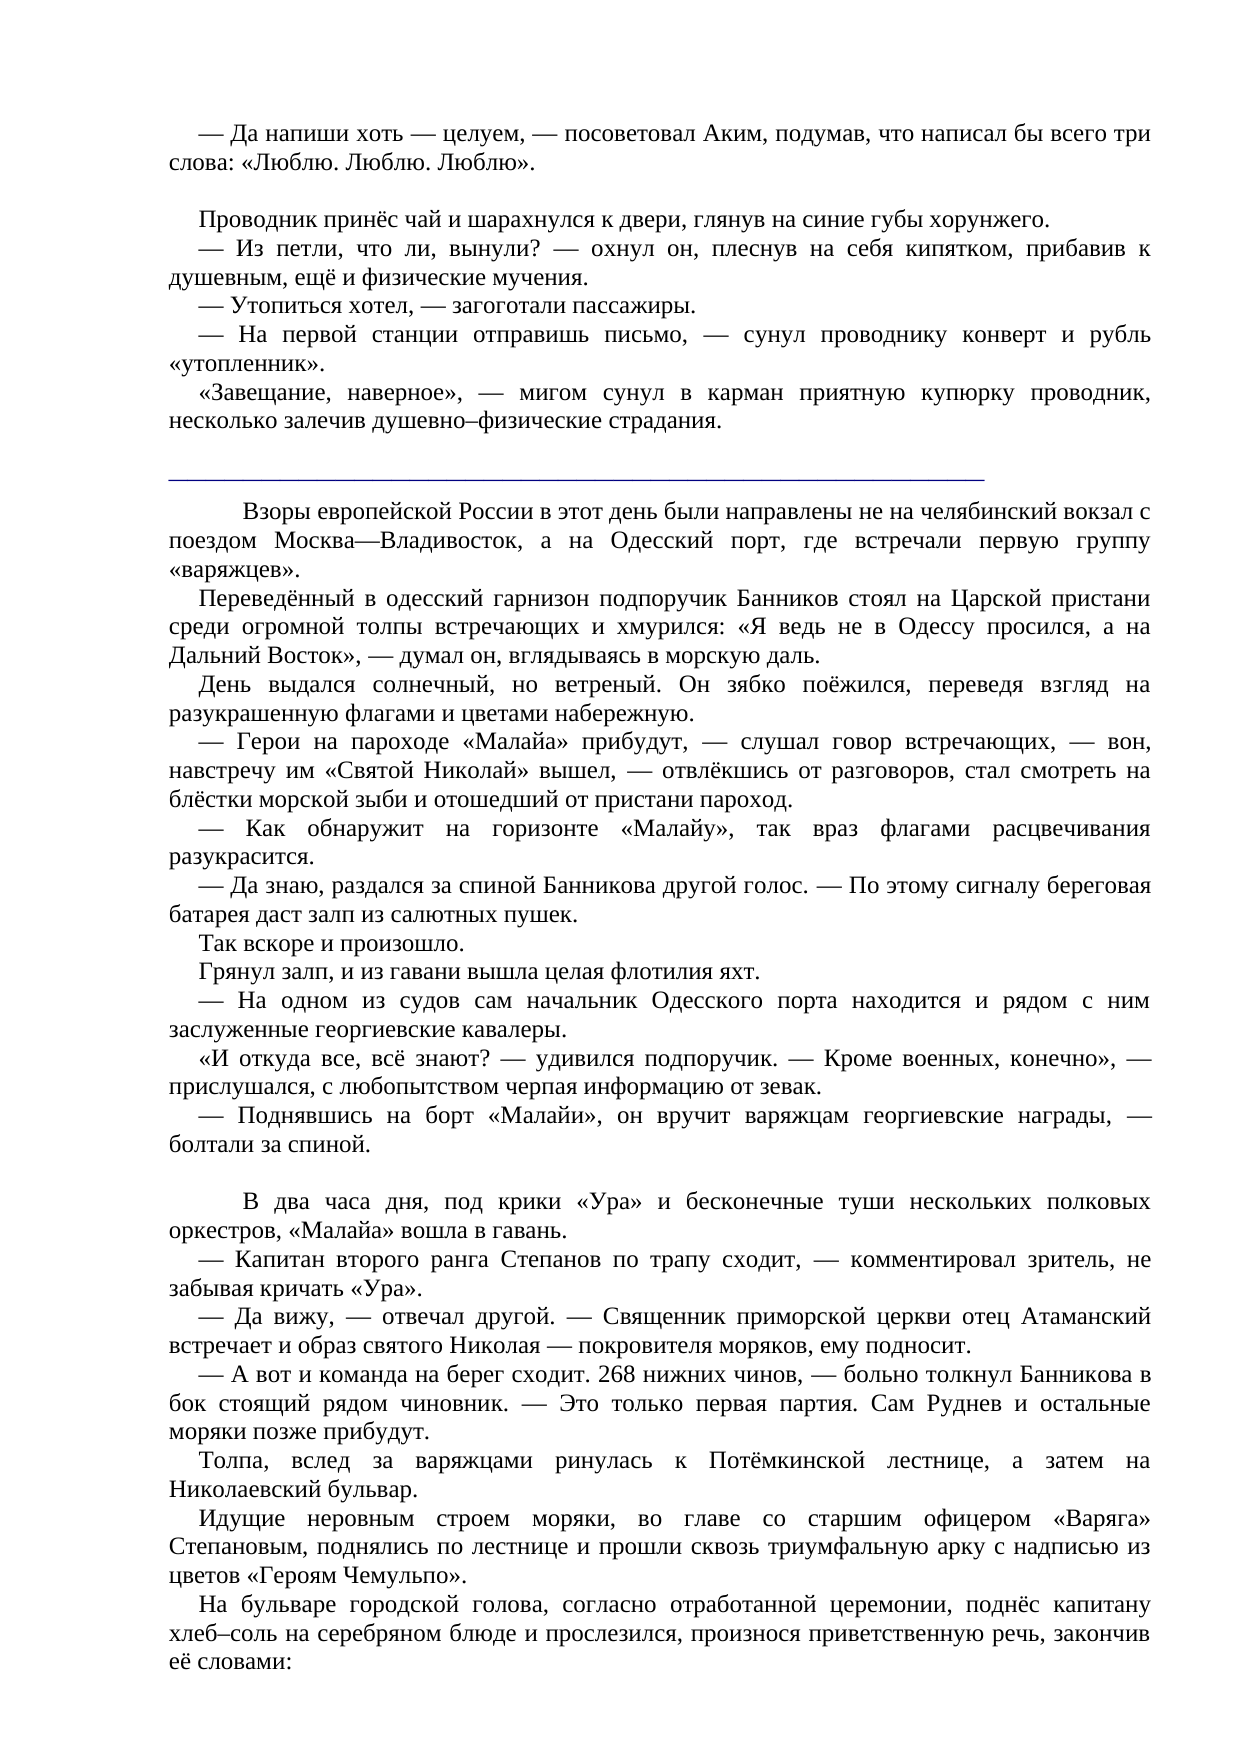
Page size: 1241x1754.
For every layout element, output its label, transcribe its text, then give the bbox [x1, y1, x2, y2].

text На бульваре городской голова, согласно отработанной церемонии, поднёс капитану хлеб–соль на серебряном блюде и прослезился, произнося приветственную речь, закончив её словами: [169, 1589, 1152, 1675]
text — Как обнаружит на горизонте «Малайу», так враз флагами расцвечивания разукрасится. [169, 813, 1152, 870]
text — Да знаю, раздался за спиной Банникова другой голос. — По этому сигналу береговая батарея даст залп из салютных пушек. [169, 870, 1152, 928]
text — Герои на пароходе «Малайа» прибудут, — слушал говор встречающих, — вон, навстречу им «Святой Николай» вышел, — отвлёкшись от разговоров, стал смотреть на блёстки морской зыби и отошедший от пристани пароход. [169, 726, 1152, 813]
text Проводник принёс чай и шарахнулся к двери, глянув на синие губы хорунжего. [169, 204, 1152, 233]
text Взоры европейской России в этот день были направлены не на челябинский вокзал с поездом Москва—Владивосток, а на Одесский порт, где встречали первую группу «варяжцев». [169, 496, 1152, 583]
text — Поднявшись на борт «Малайи», он вручит варяжцам георгиевские награды, — болтали за спиной. [169, 1100, 1152, 1158]
text «И откуда все, всё знают? — удивился подпоручик. — Кроме военных, конечно», — прислушался, с любопытством черпая информацию от зевак. [169, 1043, 1152, 1100]
text День выдался солнечный, но ветреный. Он зябко поёжился, переведя взгляд на разукрашенную флагами и цветами набережную. [169, 669, 1152, 726]
text Так вскоре и произошло. [169, 928, 1152, 956]
text — Утопиться хотел, — загоготали пассажиры. [169, 291, 1152, 319]
text «Завещание, наверное», — мигом сунул в карман приятную купюрку проводник, несколько залечив душевно–физические страдания. [169, 377, 1152, 434]
text — Да вижу, — отвечал другой. — Священник приморской церкви отец Атаманский встречает и образ святого Николая — покровителя моряков, ему подносит. [169, 1301, 1152, 1359]
text Идущие неровным строем моряки, во главе со старшим офицером «Варяга» Степановым, поднялись по лестнице и прошли сквозь триумфальную арку с надписью из цветов «Героям Чемульпо». [169, 1503, 1152, 1589]
text — На первой станции отправишь письмо, — сунул проводнику конверт и рубль «утопленник». [169, 319, 1152, 377]
text Грянул залп, и из гавани вышла целая флотилия яхт. [169, 956, 1152, 985]
text — А вот и команда на берег сходит. 268 нижних чинов, — больно толкнул Банникова в бок стоящий рядом чиновник. — Это только первая партия. Сам Руднев и остальные моряки позже прибудут. [169, 1359, 1152, 1445]
subtitle ____________________________________________ [169, 446, 1152, 484]
text Толпа, вслед за варяжцами ринулась к Потёмкинской лестнице, а затем на Николаевский бульвар. [169, 1445, 1152, 1503]
text — Капитан второго ранга Степанов по трапу сходит, — комментировал зритель, не забывая кричать «Ура». [169, 1244, 1152, 1301]
text — На одном из судов сам начальник Одесского порта находится и рядом с ним заслуженные георгиевские кавалеры. [169, 985, 1152, 1043]
text В два часа дня, под крики «Ура» и бесконечные туши нескольких полковых оркестров, «Малайа» вошла в гавань. [169, 1186, 1152, 1244]
text — Из петли, что ли, вынули? — охнул он, плеснув на себя кипятком, прибавив к душевным, ещё и физические мучения. [169, 233, 1152, 291]
text — Да напиши хоть — целуем, — посоветовал Аким, подумав, что написал бы всего три слова: «Люблю. Люблю. Люблю». [169, 118, 1152, 176]
text Переведённый в одесский гарнизон подпоручик Банников стоял на Царской пристани среди огромной толпы встречающих и хмурился: «Я ведь не в Одессу просился, а на Дальний Восток», — думал он, вглядываясь в морскую даль. [169, 583, 1152, 669]
